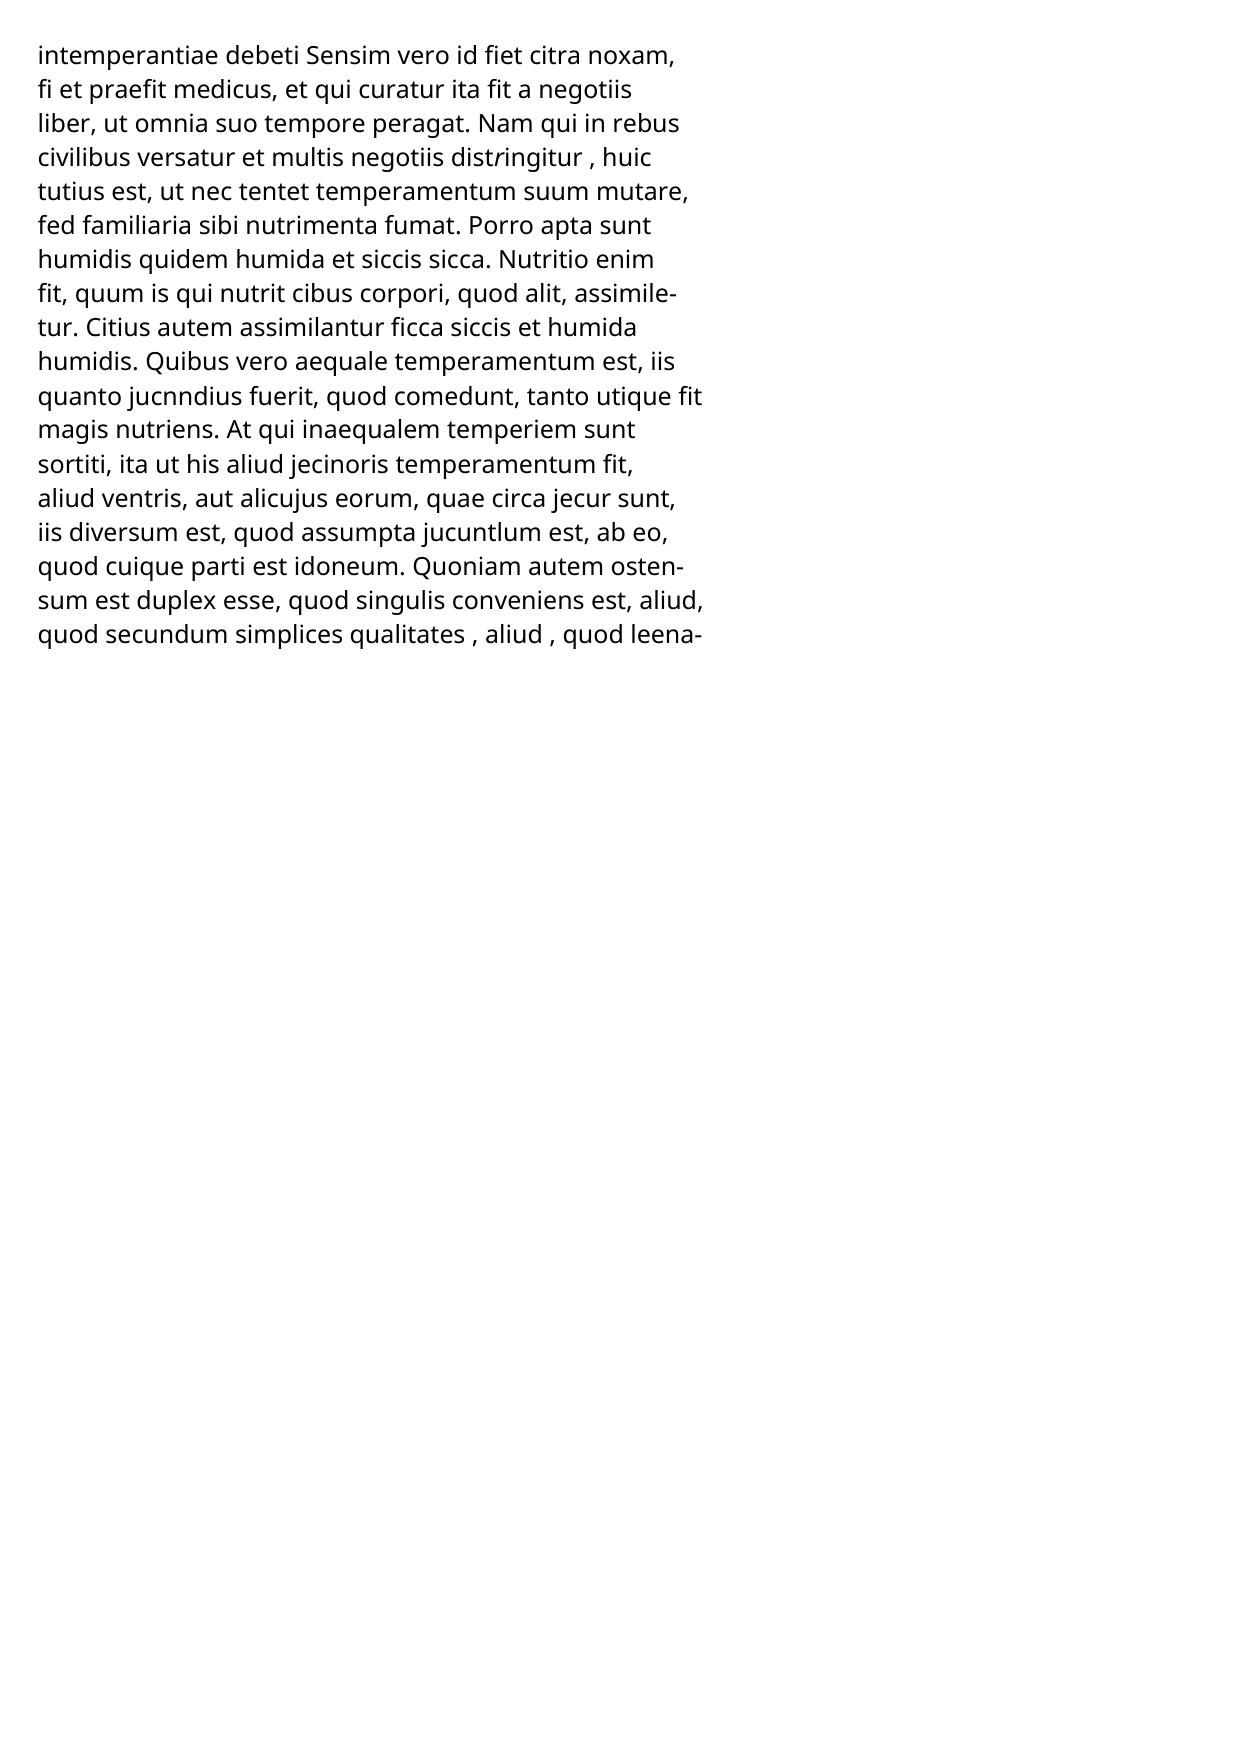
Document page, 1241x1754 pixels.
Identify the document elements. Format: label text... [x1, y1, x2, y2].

text intemperantiae debeti Sensim vero id fiet citra noxam, fi et praefit medicus, et qui curatur ita fit a negotiis liber, ut omnia suo tempore peragat. Nam qui in rebus civilibus versatur et multis negotiis distringitur , huic tutius est, ut nec tentet temperamentum suum mutare, fed familiaria sibi nutrimenta fumat. Porro apta sunt humidis quidem humida et siccis sicca. Nutritio enim fit, quum is qui nutrit cibus corpori, quod alit, assimile- tur. Citius autem assimilantur ficca siccis et humida humidis. Quibus vero aequale temperamentum est, iis quanto jucnndius fuerit, quod comedunt, tanto utique fit magis nutriens. At qui inaequalem temperiem sunt sortiti, ita ut his aliud jecinoris temperamentum fit, aliud ventris, aut alicujus eorum, quae circa jecur sunt, iis diversum est, quod assumpta jucuntlum est, ab eo, quod cuique parti est idoneum. Quoniam autem osten- sum est duplex esse, quod singulis conveniens est, aliud, quod secundum simplices qualitates , aliud , quod leena- [37, 37, 1203, 651]
